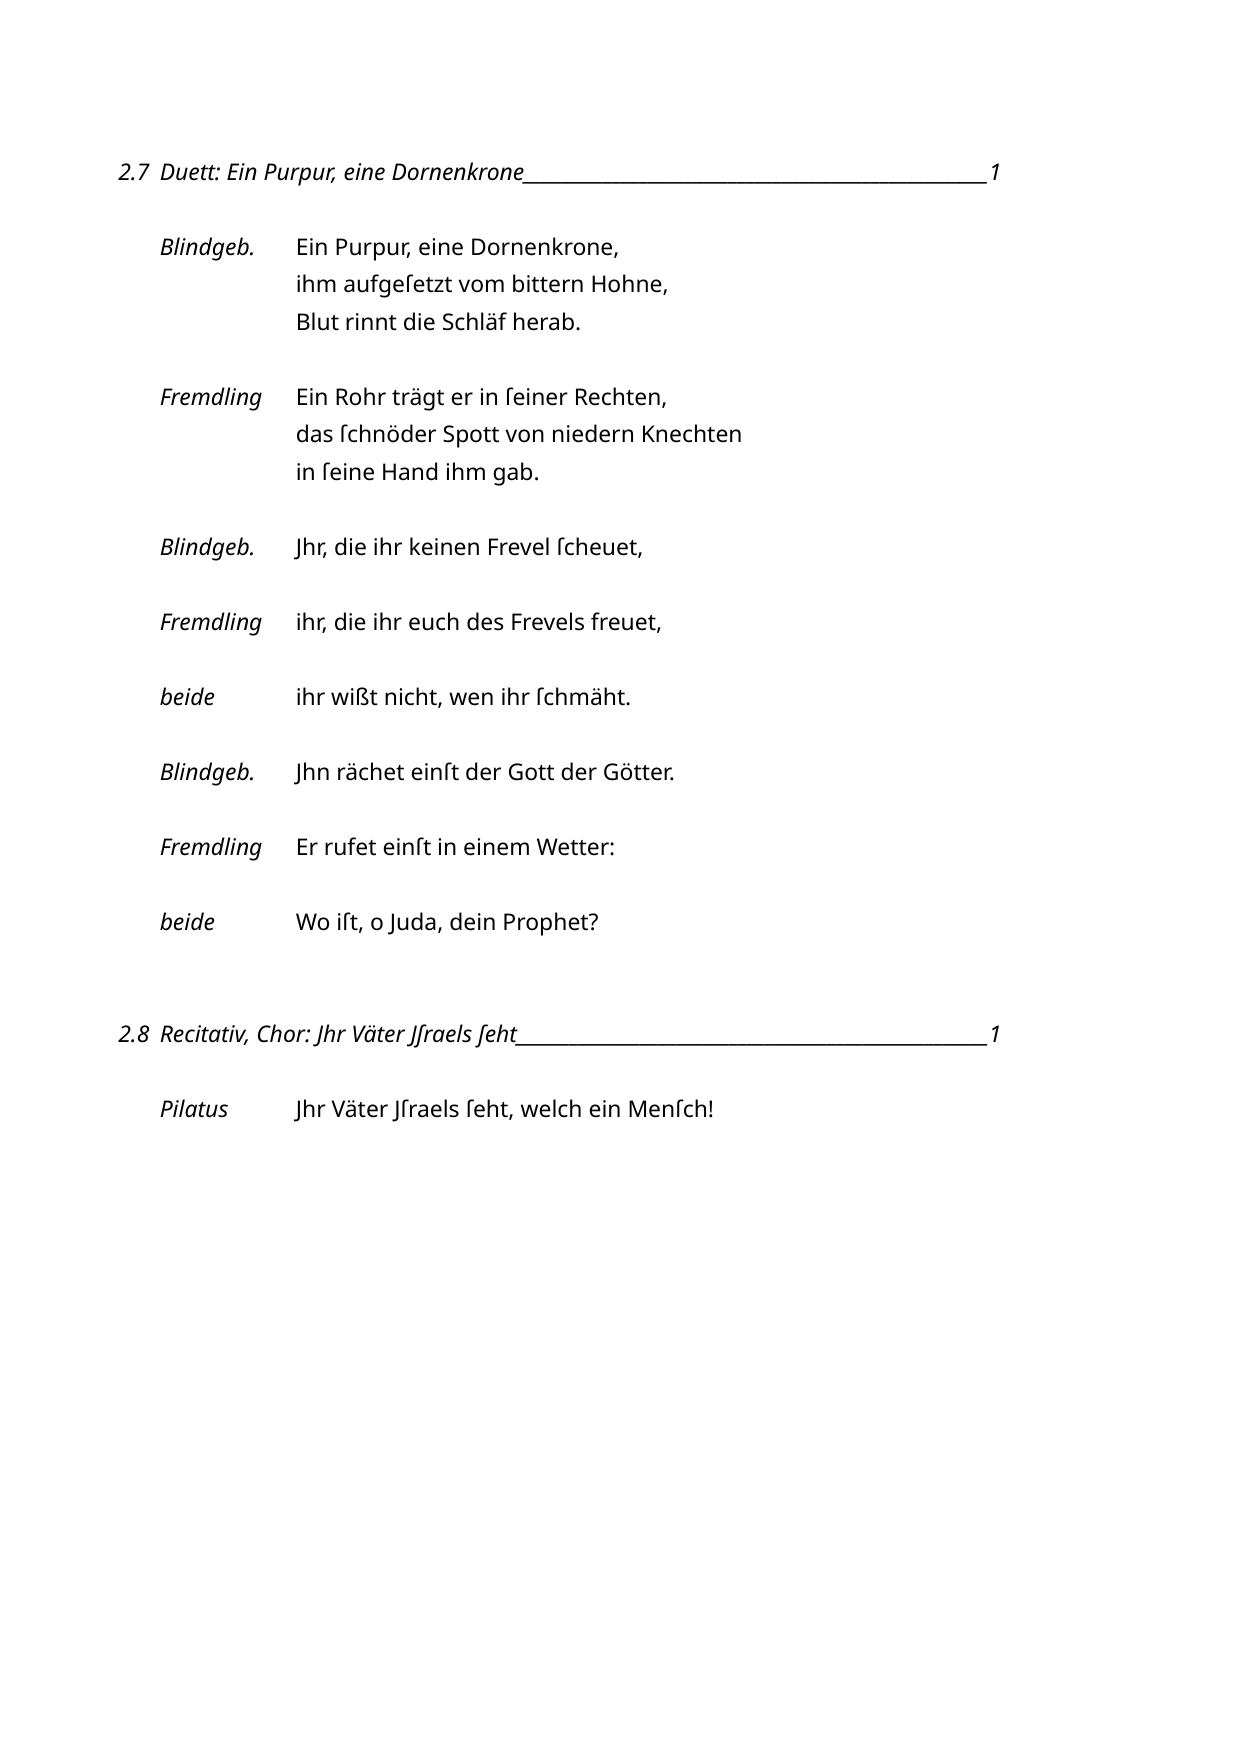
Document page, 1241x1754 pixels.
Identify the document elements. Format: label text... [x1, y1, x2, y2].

text 2.7 Duett: Ein Purpur, eine Dornenkrone 1 Blindgeb. Ein Purpur, eine Dornenkrone, ihm aufgeſetzt vom bittern Hohne, Blut rinnt die Schläf herab. Fremdling Ein Rohr trägt er in ſeiner Rechten, das ſchnöder Spott von niedern Knechten in ſeine Hand ihm gab. Blindgeb. Jhr, die ihr keinen Frevel ſcheuet, Fremdling ihr, die ihr euch des Frevels freuet, beide ihr wißt nicht, wen ihr ſchmäht. Blindgeb. Jhn rächet einſt der Gott der Götter. Fremdling Er rufet einſt in einem Wetter: beide Wo iſt, o Juda, dein Prophet? [118, 156, 1004, 937]
text 2.8 Recitativ, Chor: Jhr Väter Jſraels ſeht 1 Pilatus Jhr Väter Jſraels ſeht, welch ein Menſch! [118, 1018, 1004, 1124]
